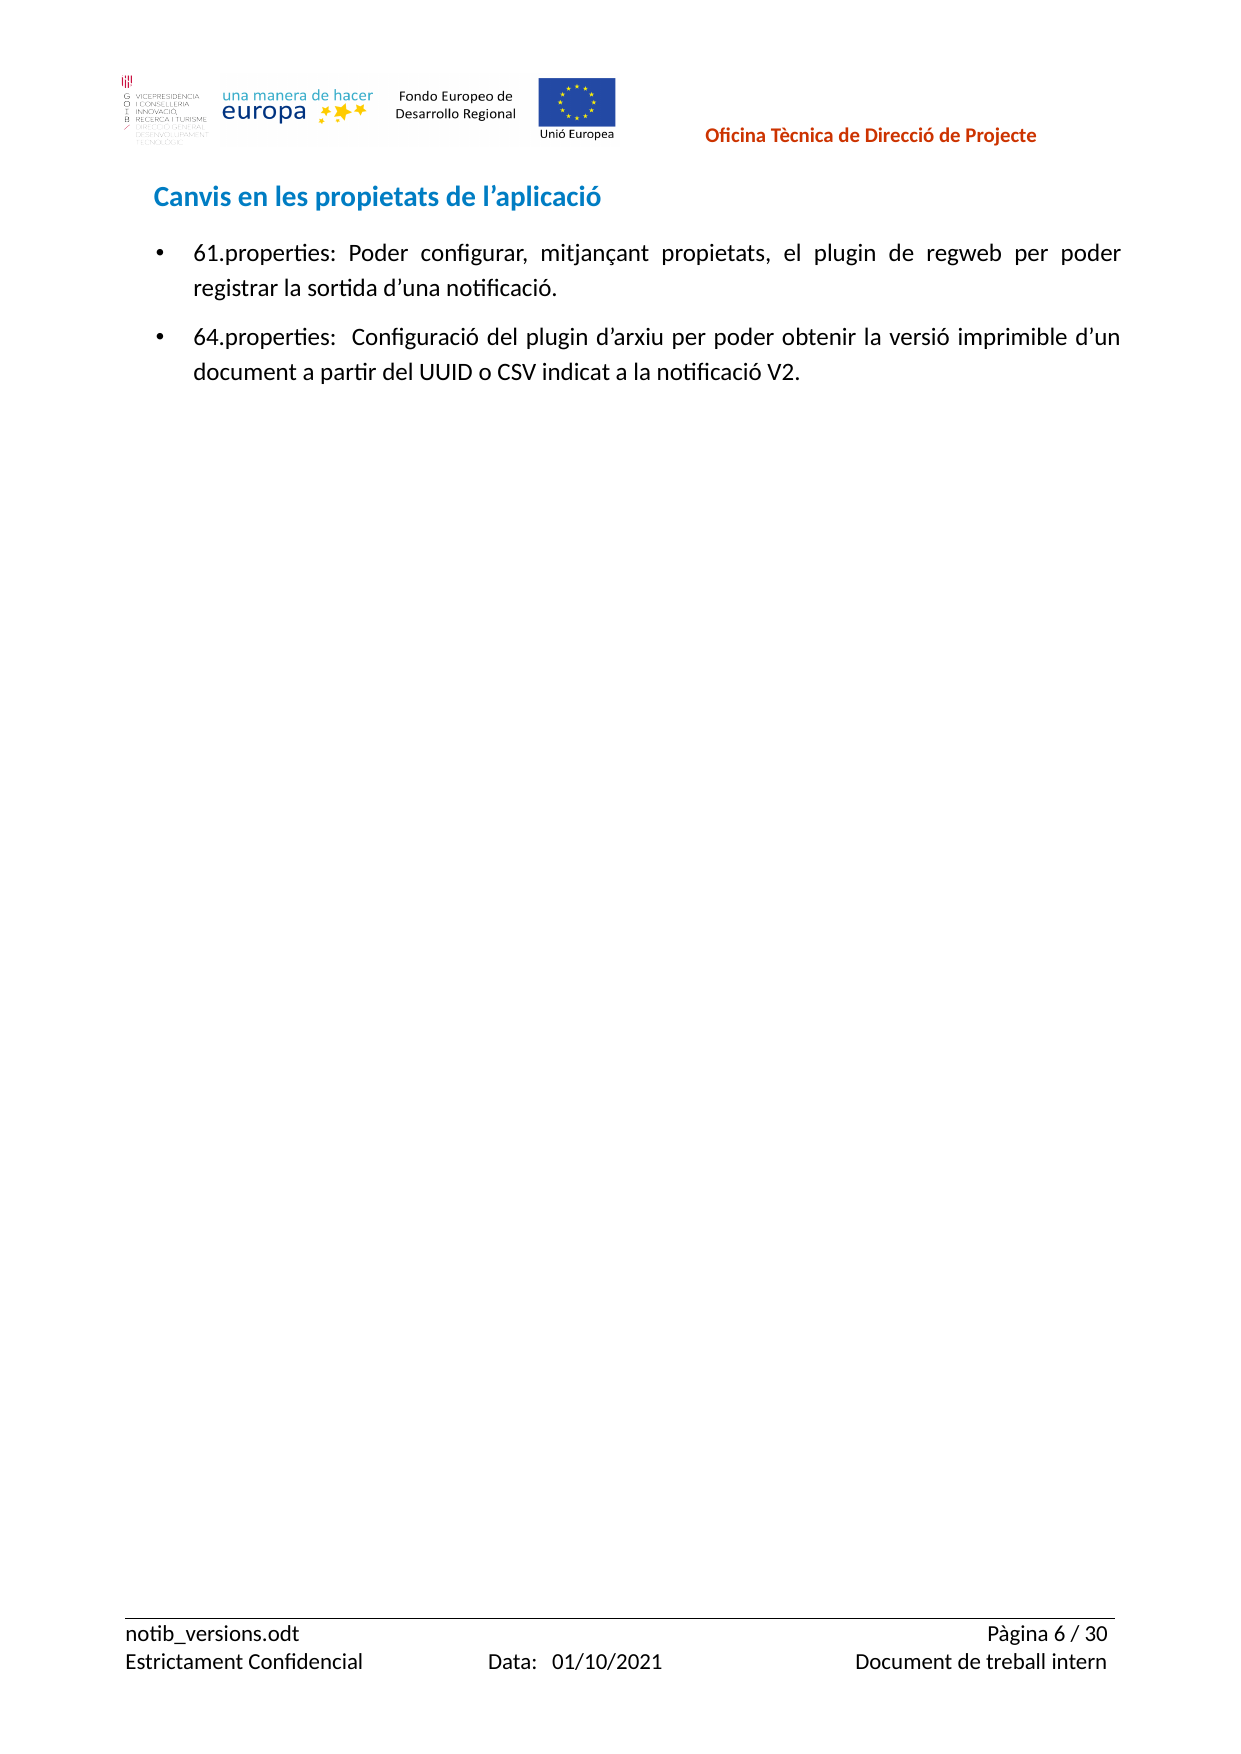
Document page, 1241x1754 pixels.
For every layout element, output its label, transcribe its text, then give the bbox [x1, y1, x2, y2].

list 64.properties: Configuració del plugin d’arxiu per poder obtenir la versió imprimible d’un document a partir del UUID o CSV indicat a la notificació V2. [156, 322, 1122, 387]
subtitle Canvis en les propietats de l’aplicació [153, 178, 1122, 213]
picture [118, 73, 213, 147]
list 61.properties: Poder configurar, mitjançant propietats, el plugin de regweb per poder registrar la sortida d’una notificació. [156, 237, 1122, 302]
picture [219, 73, 621, 147]
